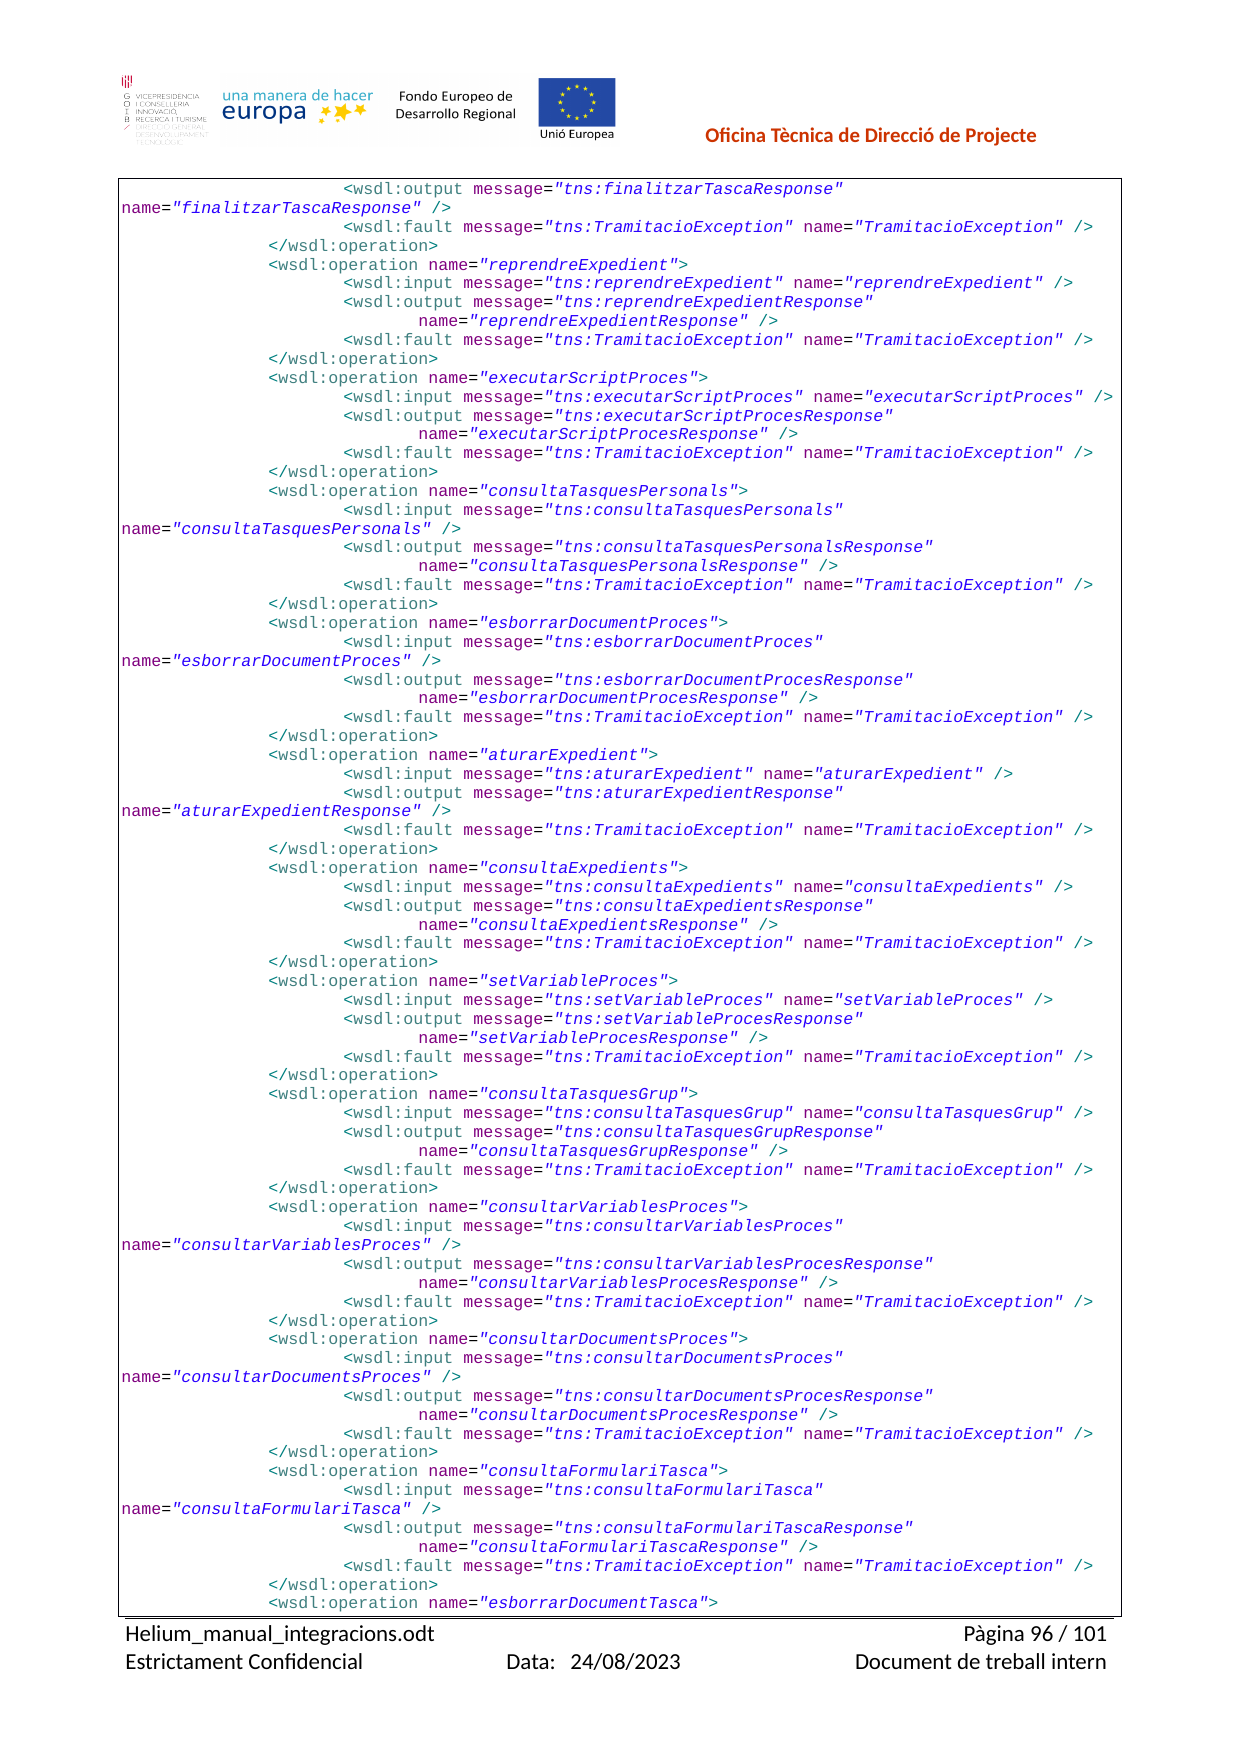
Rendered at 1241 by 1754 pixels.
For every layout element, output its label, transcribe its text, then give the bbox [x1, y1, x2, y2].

text <wsdl:output message="tns:finalitzarTascaResponse" name="finalitzarTascaResponse" /> [119, 179, 1121, 215]
text <wsdl:operation name="executarScriptProces"> [119, 366, 1121, 385]
text </wsdl:operation> [119, 234, 1121, 253]
text <wsdl:operation name="esborrarDocumentProces"> [119, 611, 1121, 630]
text <wsdl:input message="tns:consultaFormulariTasca" name="consultaFormulariTasca" /> [119, 1479, 1121, 1516]
text <wsdl:fault message="tns:TramitacioException" name="TramitacioException" /> [119, 215, 1121, 234]
text <wsdl:input message="tns:consultarVariablesProces" name="consultarVariablesProces" /> [119, 1215, 1121, 1252]
text <wsdl:operation name="consultarVariablesProces"> [119, 1196, 1121, 1215]
text <wsdl:output message="tns:setVariableProcesResponse" [119, 1007, 1121, 1026]
text <wsdl:output message="tns:consultarDocumentsProcesResponse" [119, 1384, 1121, 1403]
text </wsdl:operation> [119, 1573, 1121, 1592]
text </wsdl:operation> [119, 1309, 1121, 1328]
text <wsdl:output message="tns:esborrarDocumentProcesResponse" [119, 668, 1121, 687]
text <wsdl:output message="tns:consultaTasquesGrupResponse" [119, 1120, 1121, 1139]
text <wsdl:operation name="consultaTasquesPersonals"> [119, 479, 1121, 498]
text <wsdl:fault message="tns:TramitacioException" name="TramitacioException" /> [119, 1158, 1121, 1177]
text <wsdl:output message="tns:consultaExpedientsResponse" [119, 894, 1121, 913]
text <wsdl:output message="tns:executarScriptProcesResponse" [119, 404, 1121, 423]
text </wsdl:operation> [119, 1441, 1121, 1460]
text <wsdl:fault message="tns:TramitacioException" name="TramitacioException" /> [119, 1045, 1121, 1064]
text </wsdl:operation> [119, 838, 1121, 856]
text <wsdl:output message="tns:reprendreExpedientResponse" [119, 291, 1121, 310]
text <wsdl:operation name="consultaFormulariTasca"> [119, 1460, 1121, 1479]
text <wsdl:fault message="tns:TramitacioException" name="TramitacioException" /> [119, 574, 1121, 592]
text </wsdl:operation> [119, 951, 1121, 969]
text <wsdl:input message="tns:aturarExpedient" name="aturarExpedient" /> [119, 762, 1121, 781]
text <wsdl:input message="tns:consultaTasquesPersonals" name="consultaTasquesPersonals" /> [119, 498, 1121, 536]
text <wsdl:output message="tns:aturarExpedientResponse" name="aturarExpedientResponse" /> [119, 781, 1121, 819]
text <wsdl:input message="tns:esborrarDocumentProces" name="esborrarDocumentProces" /> [119, 630, 1121, 668]
text <wsdl:input message="tns:setVariableProces" name="setVariableProces" /> [119, 988, 1121, 1007]
text <wsdl:output message="tns:consultaTasquesPersonalsResponse" [119, 536, 1121, 555]
text </wsdl:operation> [119, 461, 1121, 479]
text name="consultaExpedientsResponse" /> [119, 913, 1121, 932]
text <wsdl:fault message="tns:TramitacioException" name="TramitacioException" /> [119, 1290, 1121, 1309]
text <wsdl:operation name="consultaExpedients"> [119, 856, 1121, 875]
picture [219, 73, 621, 147]
text <wsdl:input message="tns:consultaTasquesGrup" name="consultaTasquesGrup" /> [119, 1102, 1121, 1120]
text <wsdl:operation name="reprendreExpedient"> [119, 253, 1121, 272]
text name="esborrarDocumentProcesResponse" /> [119, 687, 1121, 706]
text <wsdl:operation name="aturarExpedient"> [119, 743, 1121, 762]
text <wsdl:output message="tns:consultaFormulariTascaResponse" [119, 1516, 1121, 1535]
text <wsdl:operation name="esborrarDocumentTasca"> [119, 1592, 1121, 1616]
text <wsdl:fault message="tns:TramitacioException" name="TramitacioException" /> [119, 1554, 1121, 1573]
text name="consultaTasquesGrupResponse" /> [119, 1139, 1121, 1158]
text </wsdl:operation> [119, 1064, 1121, 1083]
text </wsdl:operation> [119, 592, 1121, 611]
text name="consultarDocumentsProcesResponse" /> [119, 1403, 1121, 1422]
picture [118, 73, 213, 147]
text </wsdl:operation> [119, 347, 1121, 366]
text <wsdl:input message="tns:consultaExpedients" name="consultaExpedients" /> [119, 875, 1121, 894]
text name="executarScriptProcesResponse" /> [119, 423, 1121, 442]
text name="consultaFormulariTascaResponse" /> [119, 1535, 1121, 1554]
text name="consultaTasquesPersonalsResponse" /> [119, 555, 1121, 574]
text <wsdl:fault message="tns:TramitacioException" name="TramitacioException" /> [119, 706, 1121, 724]
text <wsdl:fault message="tns:TramitacioException" name="TramitacioException" /> [119, 1422, 1121, 1441]
text <wsdl:operation name="consultarDocumentsProces"> [119, 1328, 1121, 1347]
text <wsdl:fault message="tns:TramitacioException" name="TramitacioException" /> [119, 442, 1121, 461]
text <wsdl:input message="tns:consultarDocumentsProces" name="consultarDocumentsProces" /> [119, 1347, 1121, 1384]
text <wsdl:input message="tns:reprendreExpedient" name="reprendreExpedient" /> [119, 272, 1121, 291]
text name="consultarVariablesProcesResponse" /> [119, 1271, 1121, 1290]
text <wsdl:input message="tns:executarScriptProces" name="executarScriptProces" /> [119, 385, 1121, 404]
text name="setVariableProcesResponse" /> [119, 1026, 1121, 1045]
text <wsdl:operation name="consultaTasquesGrup"> [119, 1083, 1121, 1102]
text <wsdl:output message="tns:consultarVariablesProcesResponse" [119, 1252, 1121, 1271]
text <wsdl:fault message="tns:TramitacioException" name="TramitacioException" /> [119, 932, 1121, 951]
text <wsdl:operation name="setVariableProces"> [119, 969, 1121, 988]
text </wsdl:operation> [119, 1177, 1121, 1196]
text name="reprendreExpedientResponse" /> [119, 310, 1121, 328]
text </wsdl:operation> [119, 724, 1121, 743]
text <wsdl:fault message="tns:TramitacioException" name="TramitacioException" /> [119, 328, 1121, 347]
text <wsdl:fault message="tns:TramitacioException" name="TramitacioException" /> [119, 819, 1121, 838]
